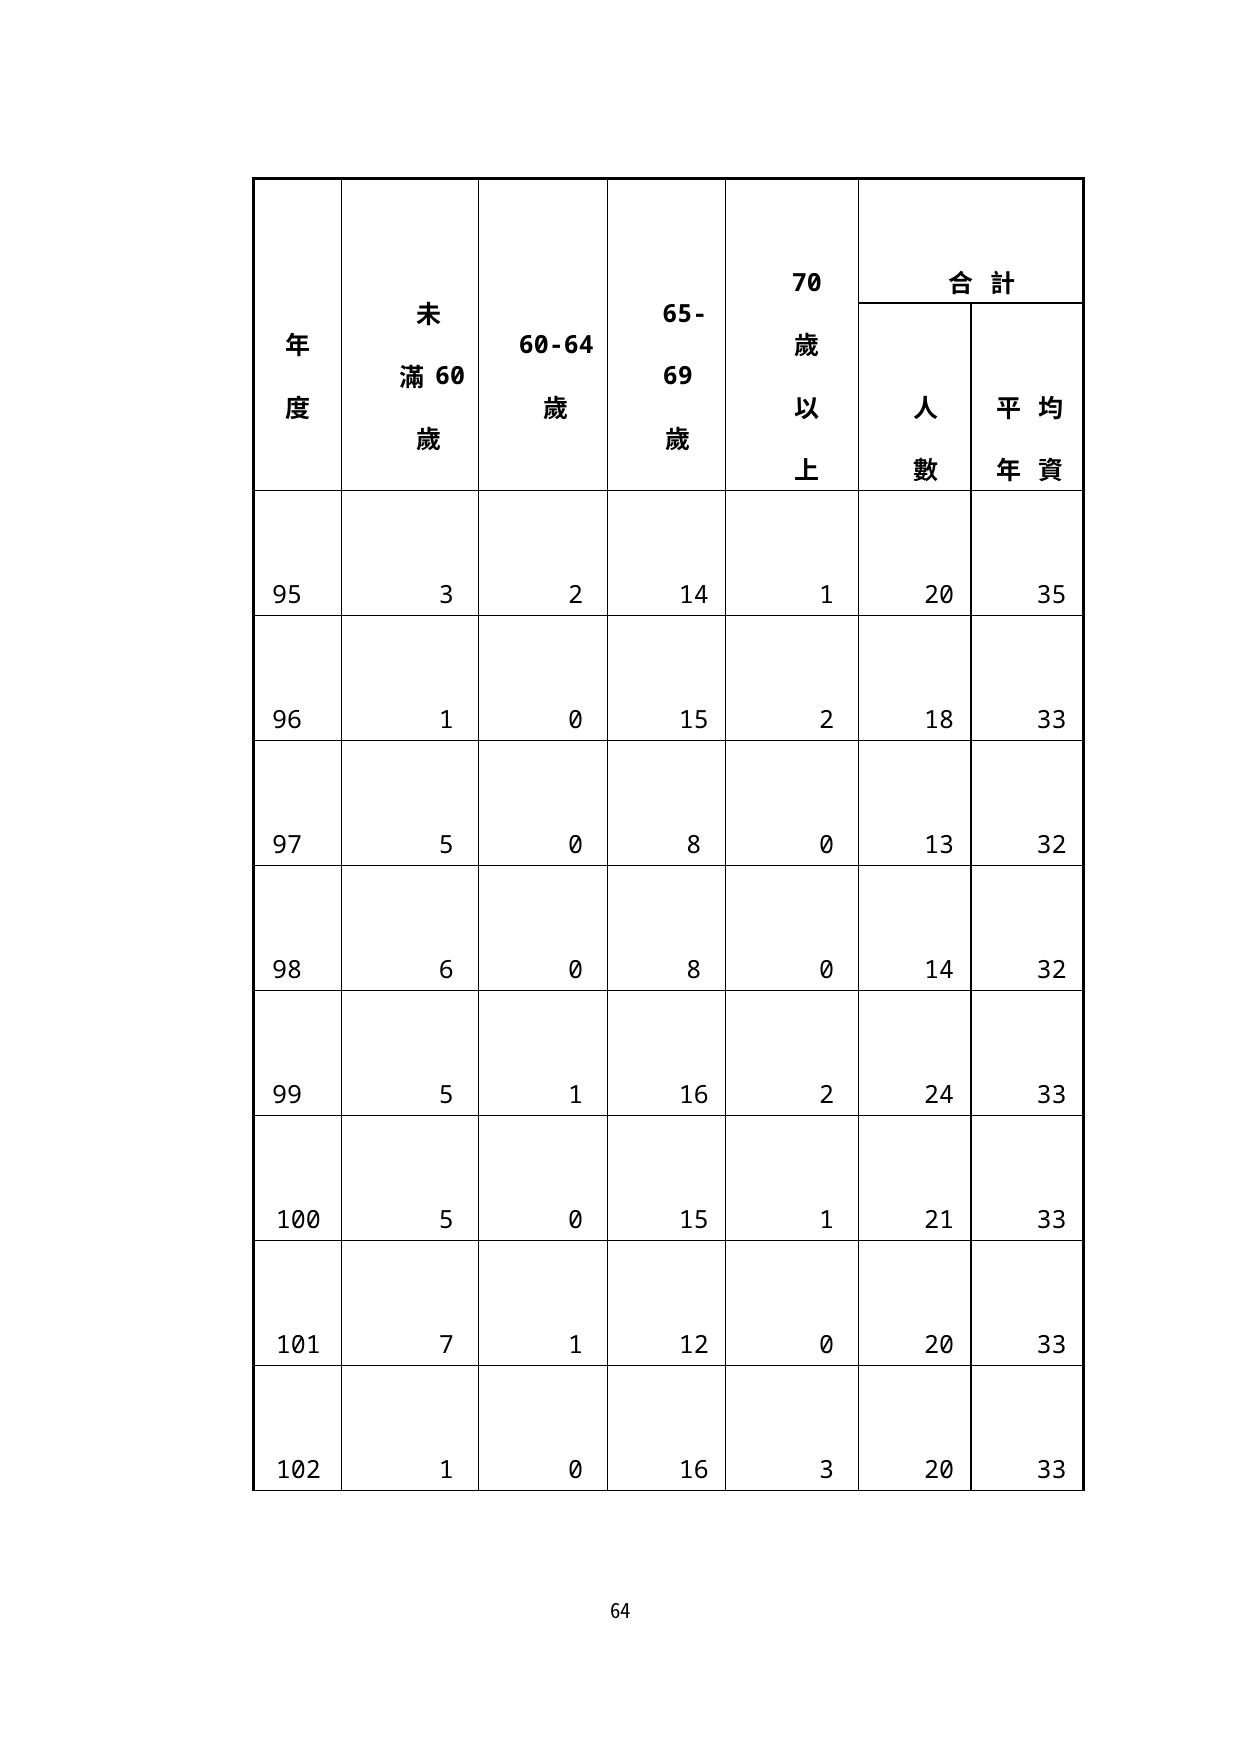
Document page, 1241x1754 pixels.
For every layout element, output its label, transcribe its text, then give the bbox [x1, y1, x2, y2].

table_cell 0 [726, 1241, 858, 1365]
table_header 未滿60歲 [342, 180, 478, 490]
table_cell 95 [255, 491, 341, 615]
table_header 60-64歲 [479, 180, 607, 490]
table_header 65-69歲 [608, 180, 725, 490]
table_cell 100 [255, 1116, 341, 1240]
table_cell 0 [479, 741, 607, 865]
table_header 70歲以上 [726, 180, 858, 490]
table_cell 20 [859, 491, 970, 615]
table_cell 32 [972, 741, 1082, 865]
table_cell 24 [859, 991, 970, 1115]
table_cell 14 [608, 491, 725, 615]
table_cell 5 [342, 741, 478, 865]
table_cell 1 [342, 1366, 478, 1490]
table_cell 1 [479, 991, 607, 1115]
table_cell 1 [479, 1241, 607, 1365]
table_cell 6 [342, 866, 478, 990]
table_cell 0 [479, 1366, 607, 1490]
table_cell 21 [859, 1116, 970, 1240]
table_cell 32 [972, 866, 1082, 990]
table_cell 0 [479, 866, 607, 990]
table_cell 平均年資 [972, 304, 1082, 490]
table_cell 12 [608, 1241, 725, 1365]
table_cell 20 [859, 1241, 970, 1365]
table_cell 96 [255, 616, 341, 740]
table_cell 0 [479, 1116, 607, 1240]
table_cell 15 [608, 616, 725, 740]
table_cell 8 [608, 866, 725, 990]
table_cell 1 [726, 1116, 858, 1240]
table_cell 15 [608, 1116, 725, 1240]
table_cell 人數 [859, 304, 970, 490]
table_cell 101 [255, 1241, 341, 1365]
table_cell 13 [859, 741, 970, 865]
table_cell 102 [255, 1366, 341, 1490]
table_cell 16 [608, 991, 725, 1115]
table_cell 2 [479, 491, 607, 615]
table_cell 3 [726, 1366, 858, 1490]
table_cell 5 [342, 991, 478, 1115]
table_header 年度 [255, 180, 341, 490]
table_cell 35 [972, 491, 1082, 615]
table_cell 20 [859, 1366, 970, 1490]
table_cell 33 [972, 991, 1082, 1115]
table_cell 33 [972, 616, 1082, 740]
table_cell 5 [342, 1116, 478, 1240]
table_cell 16 [608, 1366, 725, 1490]
table_cell 18 [859, 616, 970, 740]
table_cell 2 [726, 616, 858, 740]
table_cell 8 [608, 741, 725, 865]
table_cell 1 [726, 491, 858, 615]
table_cell 7 [342, 1241, 478, 1365]
table_header 合計 [859, 180, 1082, 302]
table_cell 98 [255, 866, 341, 990]
table_cell 99 [255, 991, 341, 1115]
table_cell 0 [726, 866, 858, 990]
table_cell 14 [859, 866, 970, 990]
table_cell 1 [342, 616, 478, 740]
table_cell 2 [726, 991, 858, 1115]
table_cell 0 [726, 741, 858, 865]
table_cell 33 [972, 1116, 1082, 1240]
table_cell 3 [342, 491, 478, 615]
table_cell 33 [972, 1241, 1082, 1365]
table_cell 33 [972, 1366, 1082, 1490]
table_cell 0 [479, 616, 607, 740]
table_cell 97 [255, 741, 341, 865]
